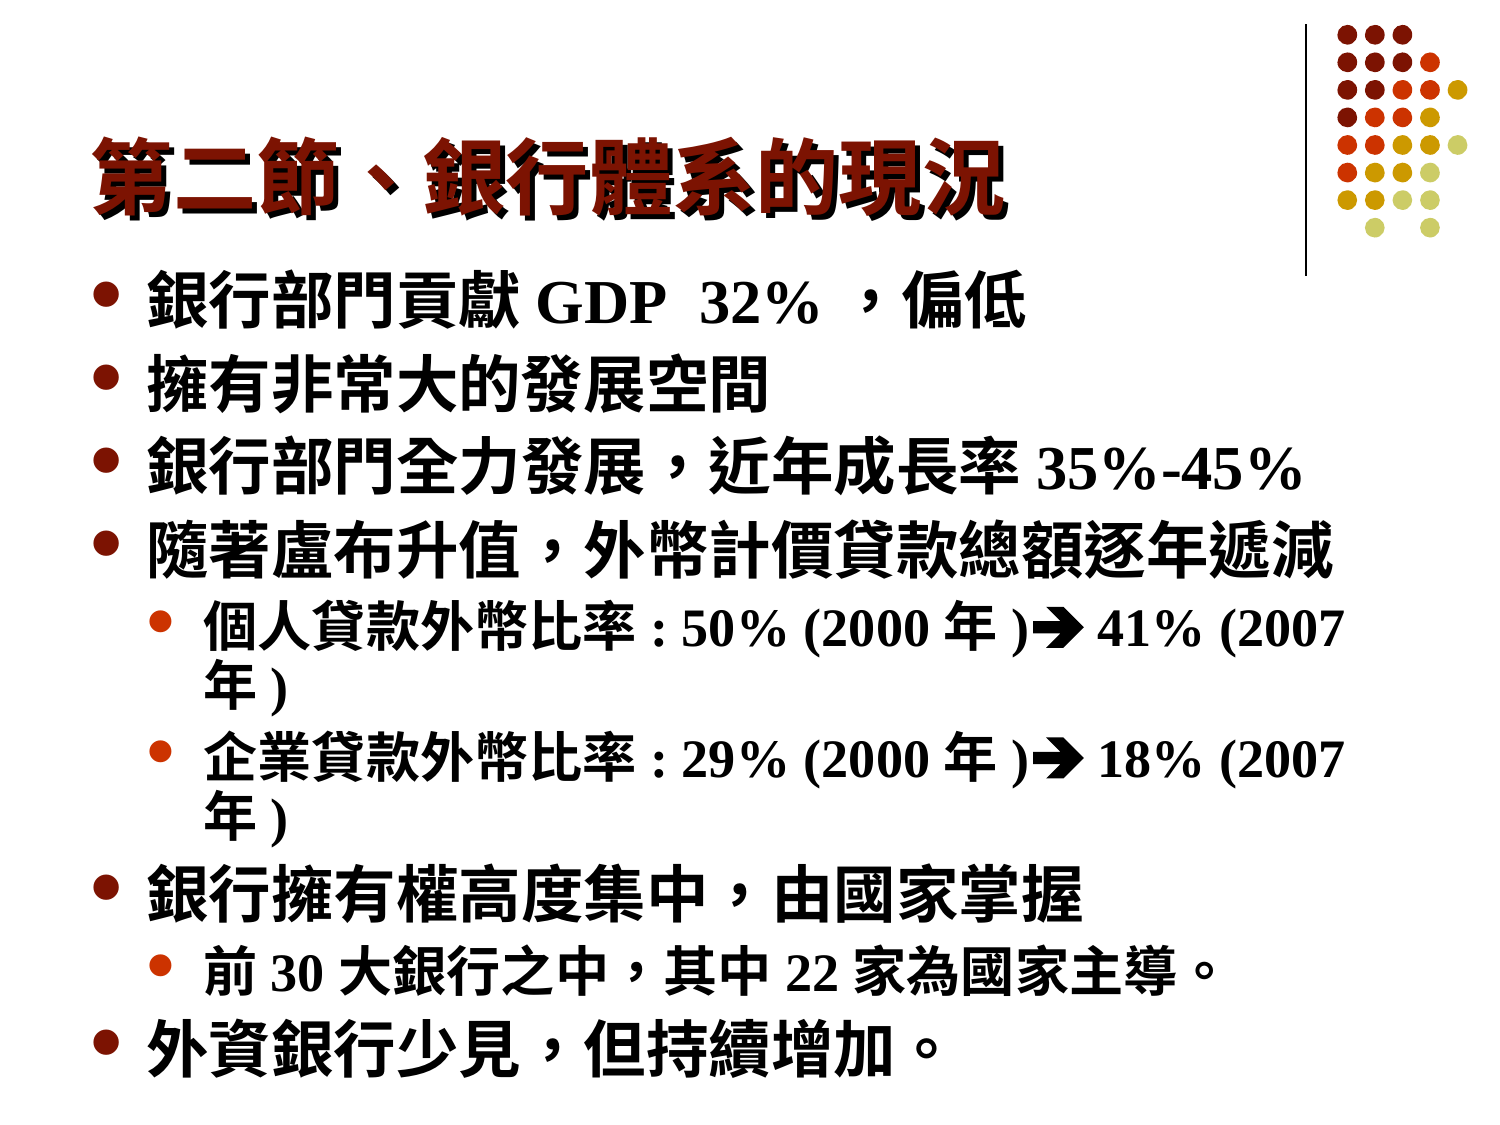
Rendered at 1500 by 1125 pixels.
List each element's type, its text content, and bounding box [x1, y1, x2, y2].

title 第二節、銀行體系的現況 [74, 20, 1313, 233]
list 銀行部門貢獻GDP 32%，偏低 擁有非常大的發展空間 銀行部門全力發展，近年成長率35%-45% 隨著盧布升值，外幣計價貸款總額逐年遞減 個人貸款外幣比率: 50% (2000年) 41% (2007年) 企業貸款外幣比率: 29% (2000年) 18% (2007年) 銀行擁有權高度集中，由國家掌握 前30大銀行之中，其中22家為國家主導。 外資銀行少見，但持續增加。 [75, 262, 1426, 1125]
